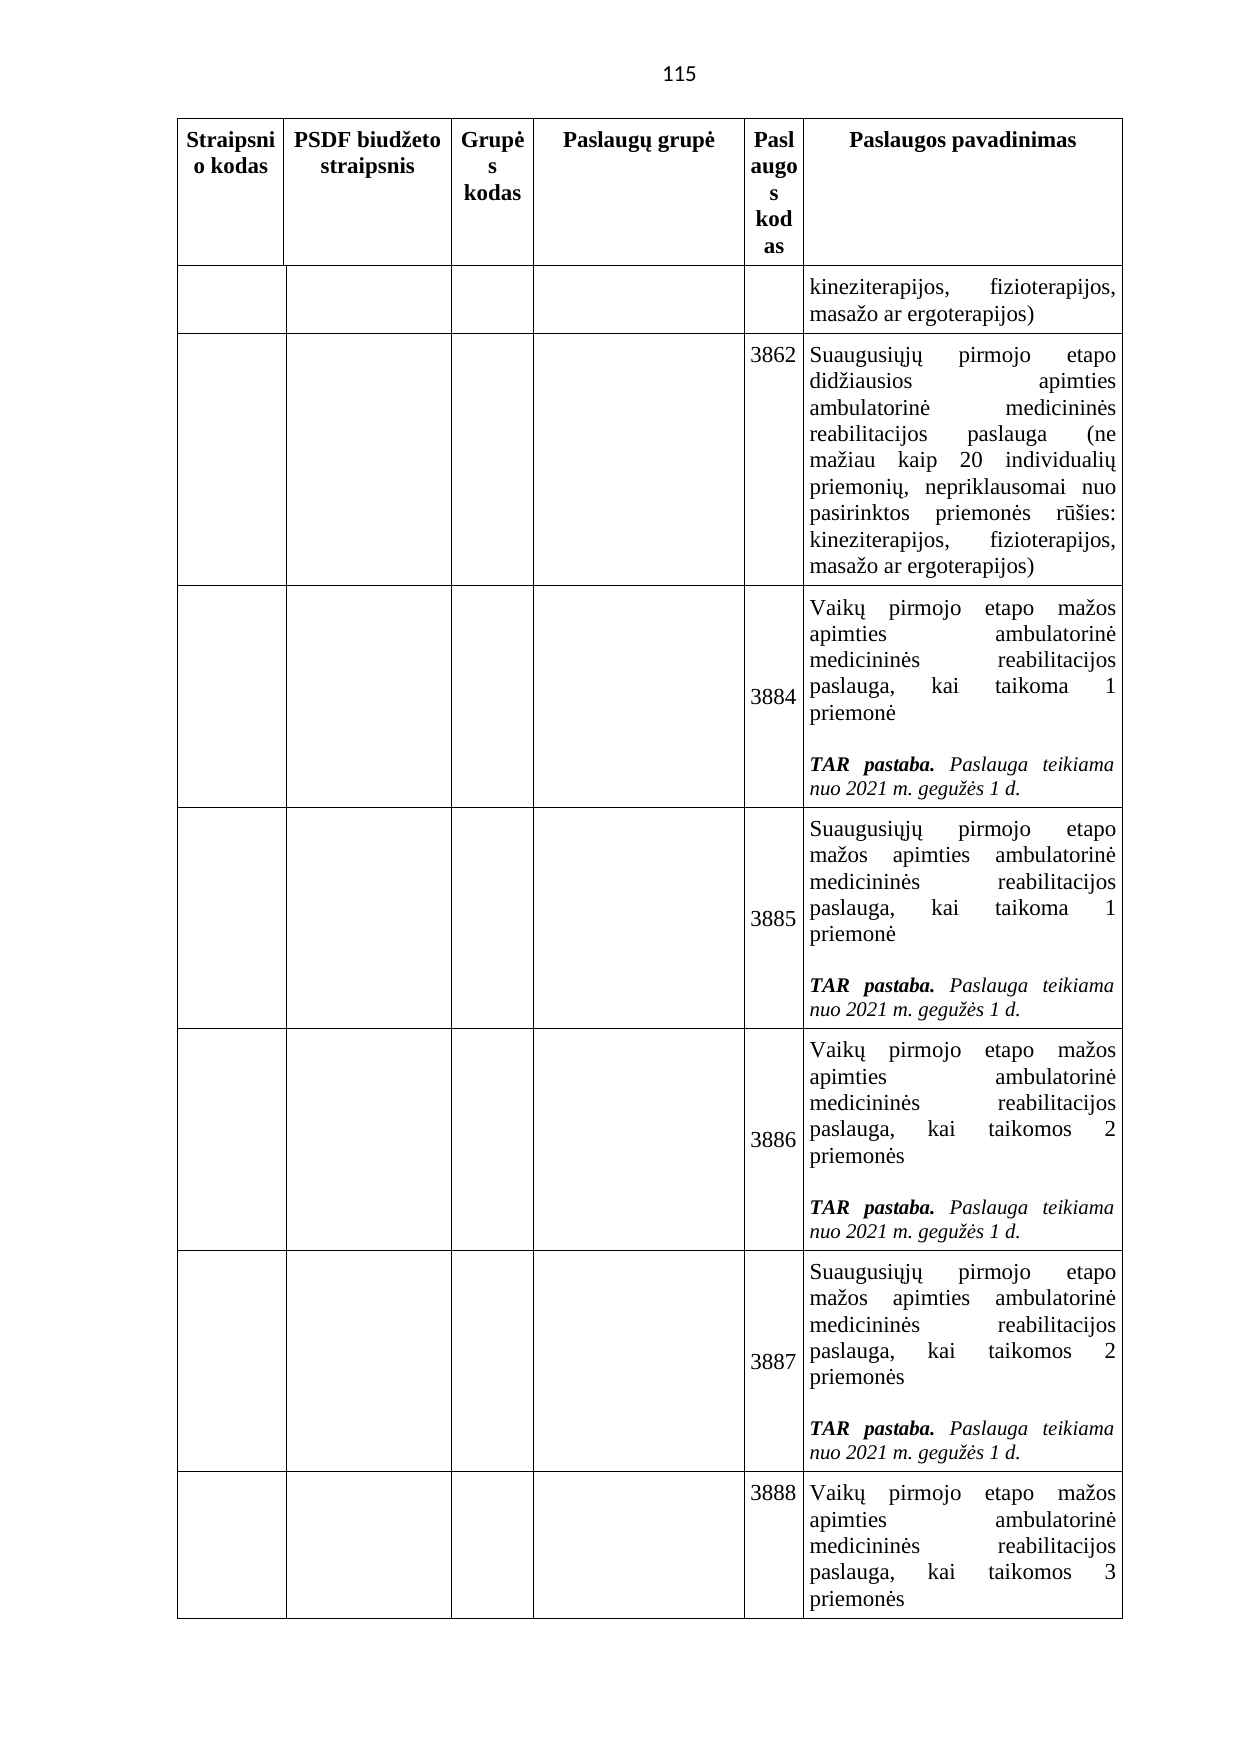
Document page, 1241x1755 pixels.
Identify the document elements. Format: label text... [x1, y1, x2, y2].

table_cell Suaugusiųjų pirmojo etapo mažos apimties ambulatorinė medicininės reabilitacijos paslauga, kai taikoma 1 priemonė TAR pastaba. Paslauga teikiama nuo 2021 m. gegužės 1 d. [804, 808, 1122, 1028]
table_cell [287, 586, 451, 807]
table_cell [534, 266, 744, 333]
table_cell [287, 1029, 451, 1250]
table_cell Vaikų pirmojo etapo mažos apimties ambulatorinė medicininės reabilitacijos paslauga, kai taikomos 2 priemonės TAR pastaba. Paslauga teikiama nuo 2021 m. gegužės 1 d. [804, 1029, 1122, 1250]
table_cell [534, 1472, 744, 1618]
table_cell [534, 586, 744, 807]
table_cell [745, 266, 803, 333]
table_cell [452, 1472, 533, 1618]
table_cell 3886 [745, 1029, 803, 1250]
table_cell [178, 1251, 286, 1471]
table_cell [178, 1029, 286, 1250]
table_header Paslaugos kodas [745, 119, 803, 265]
table_header Paslaugos pavadinimas [804, 119, 1122, 265]
table_cell [534, 1251, 744, 1471]
table_cell [178, 334, 286, 585]
table_cell 3862 [745, 334, 803, 585]
table_cell [287, 1472, 451, 1618]
table_header Straipsnio kodas [178, 119, 283, 265]
table_header Paslaugų grupė [534, 119, 744, 265]
table_cell [287, 808, 451, 1028]
table_cell [534, 808, 744, 1028]
table_cell [178, 266, 286, 333]
table_cell [452, 1251, 533, 1471]
table_cell [534, 1029, 744, 1250]
table_cell [452, 586, 533, 807]
table_cell [452, 266, 533, 333]
table_cell Vaikų pirmojo etapo mažos apimties ambulatorinė medicininės reabilitacijos paslauga, kai taikomos 3 priemonės [804, 1472, 1122, 1618]
table_header Grupės kodas [452, 119, 533, 265]
table_cell [287, 1251, 451, 1471]
table_cell kineziterapijos, fizioterapijos, masažo ar ergoterapijos) [804, 266, 1122, 333]
table_cell 3885 [745, 808, 803, 1028]
table_cell [178, 586, 286, 807]
table_header PSDF biudžeto straipsnis [284, 119, 451, 265]
table_cell Suaugusiųjų pirmojo etapo didžiausios apimties ambulatorinė medicininės reabilitacijos paslauga (ne mažiau kaip 20 individualių priemonių, nepriklausomai nuo pasirinktos priemonės rūšies: kineziterapijos, fizioterapijos, masažo ar ergoterapijos) [804, 334, 1122, 585]
table_cell 3884 [745, 586, 803, 807]
table_cell [452, 1029, 533, 1250]
table_cell Vaikų pirmojo etapo mažos apimties ambulatorinė medicininės reabilitacijos paslauga, kai taikoma 1 priemonė TAR pastaba. Paslauga teikiama nuo 2021 m. gegužės 1 d. [804, 586, 1122, 807]
table_cell [452, 808, 533, 1028]
table_cell [178, 1472, 286, 1618]
table_cell [287, 266, 451, 333]
table_cell [534, 334, 744, 585]
table_cell 3888 [745, 1472, 803, 1618]
table_cell 3887 [745, 1251, 803, 1471]
table_cell Suaugusiųjų pirmojo etapo mažos apimties ambulatorinė medicininės reabilitacijos paslauga, kai taikomos 2 priemonės TAR pastaba. Paslauga teikiama nuo 2021 m. gegužės 1 d. [804, 1251, 1122, 1471]
table_cell [287, 334, 451, 585]
table_cell [178, 808, 286, 1028]
table_cell [452, 334, 533, 585]
